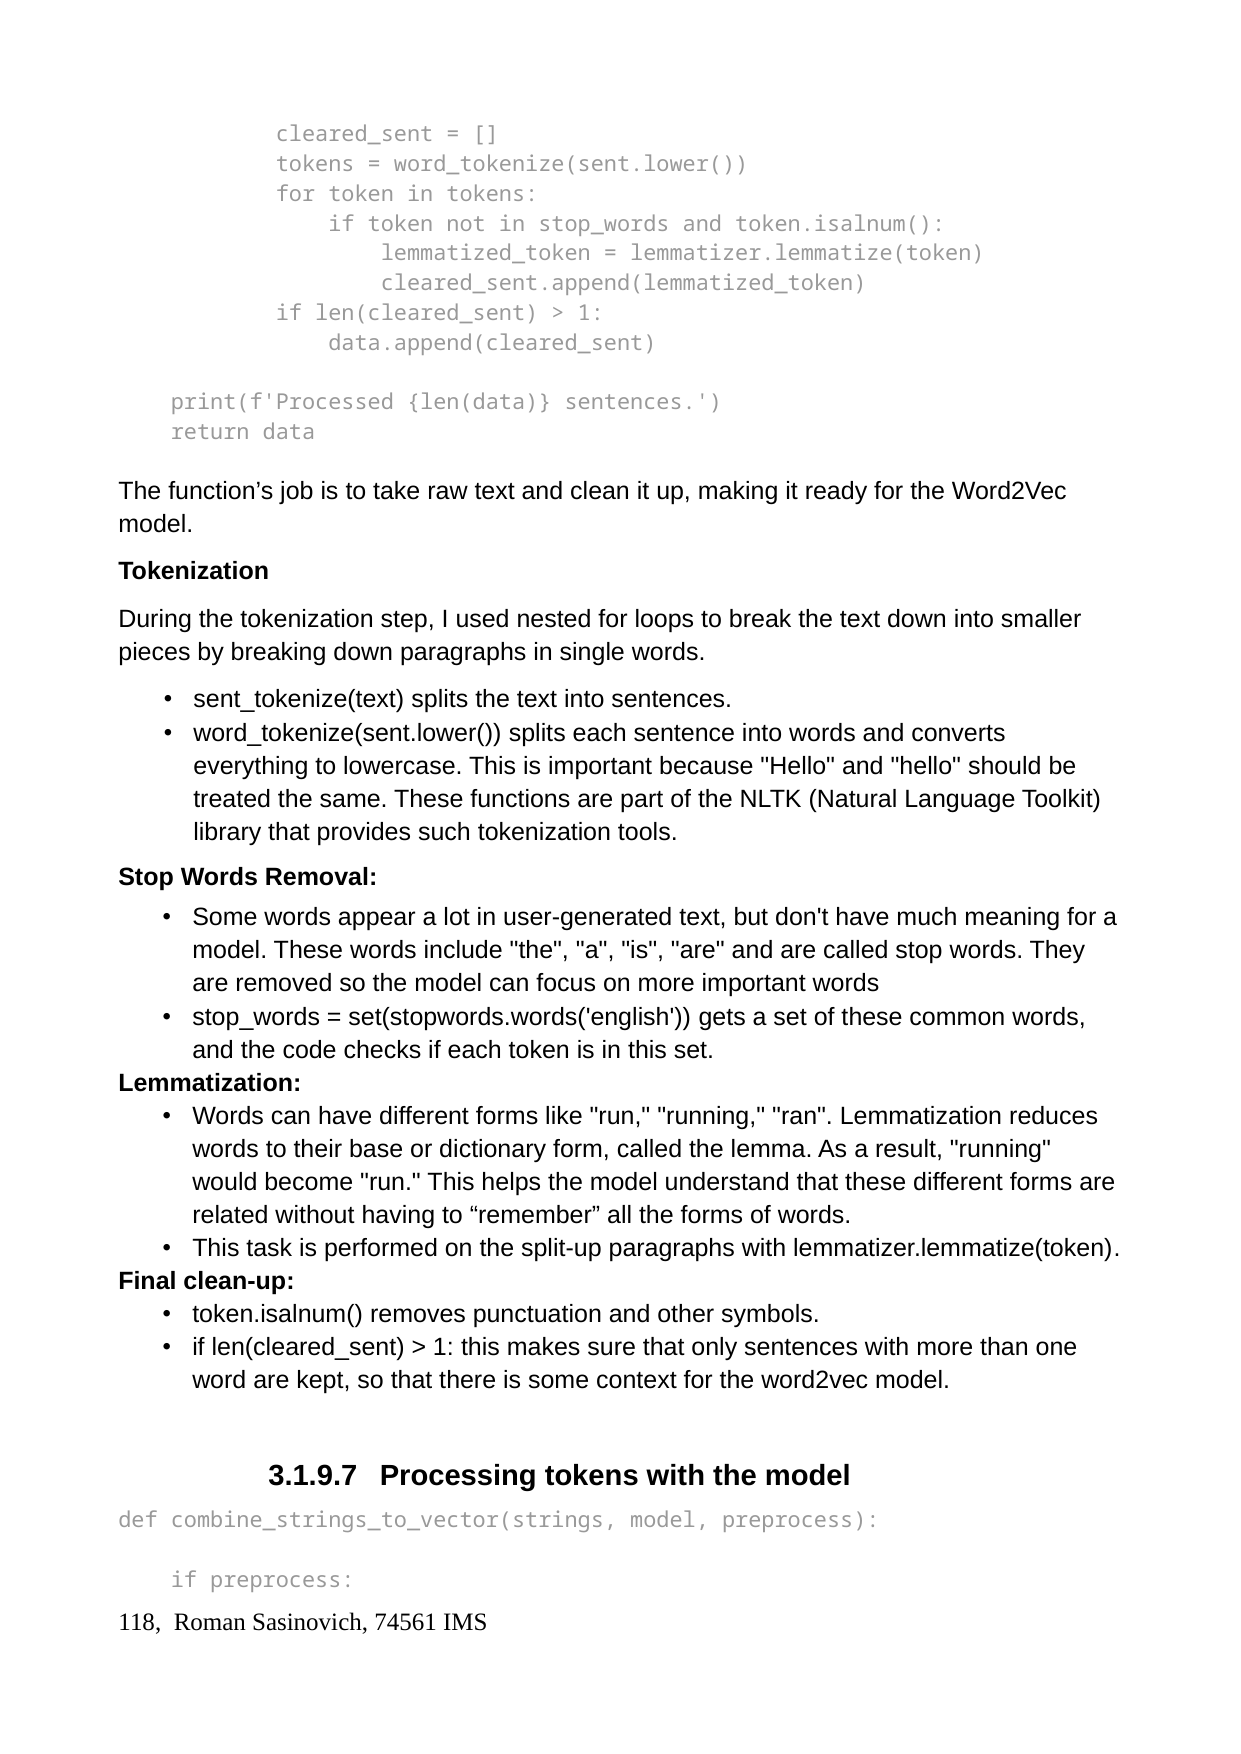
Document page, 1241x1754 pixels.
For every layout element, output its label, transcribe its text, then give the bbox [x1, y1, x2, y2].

text data.append(cleared_sent) [118, 327, 1122, 356]
text Tokenization [118, 556, 1122, 585]
list sent_tokenize(text) splits the text into sentences. [164, 684, 1122, 713]
text if preprocess: [118, 1564, 1122, 1593]
list stop_words = set(stopwords.words('english')) gets a set of these common words, and the code checks if each token is in this set. [162, 1001, 1122, 1063]
text The function’s job is to take raw text and clean it up, making it ready for the Word2Vec model. [118, 476, 1122, 537]
text def combine_strings_to_vector(strings, model, preprocess): [118, 1504, 1122, 1534]
subtitle Processing tokens with the model [268, 1458, 1122, 1492]
list word_tokenize(sent.lower()) splits each sentence into words and converts everything to lowercase. This is important because "Hello" and "hello" should be treated the same. These functions are part of the NLTK (Natural Language Toolkit) library that provides such tokenization tools. [164, 718, 1122, 846]
list if len(cleared_sent) > 1: this makes sure that only sentences with more than one word are kept, so that there is some context for the word2vec model. [162, 1332, 1122, 1394]
list Some words appear a lot in user-generated text, but don't have much meaning for a model. These words include "the", "a", "is", "are" and are called stop words. They are removed so the model can focus on more important words [162, 902, 1122, 997]
text if token not in stop_words and token.isalnum(): [118, 207, 1122, 237]
text lemmatized_token = lemmatizer.lemmatize(token) [118, 237, 1122, 267]
text Lemmatization: [118, 1068, 1122, 1096]
text if len(cleared_sent) > 1: [118, 297, 1122, 327]
text Final clean-up: [118, 1266, 1122, 1295]
text return data [118, 416, 1122, 446]
text cleared_sent.append(lemmatized_token) [118, 267, 1122, 297]
text tokens = word_tokenize(sent.lower()) [118, 148, 1122, 178]
text Stop Words Removal: [118, 862, 1122, 890]
list Words can have different forms like "run," "running," "ran". Lemmatization reduces words to their base or dictionary form, called the lemma. As a result, "running" would become "run." This helps the model understand that these different forms are related without having to “remember” all the forms of words. [162, 1101, 1122, 1228]
text cleared_sent = [] [118, 118, 1122, 148]
text print(f'Processed {len(data)} sentences.') [118, 386, 1122, 416]
list This task is performed on the split-up paragraphs with lemmatizer.lemmatize(token). [162, 1233, 1122, 1262]
text for token in tokens: [118, 178, 1122, 207]
text During the tokenization step, I used nested for loops to break the text down into smaller pieces by breaking down paragraphs in single words. [118, 604, 1122, 666]
list token.isalnum() removes punctuation and other symbols. [162, 1299, 1122, 1328]
